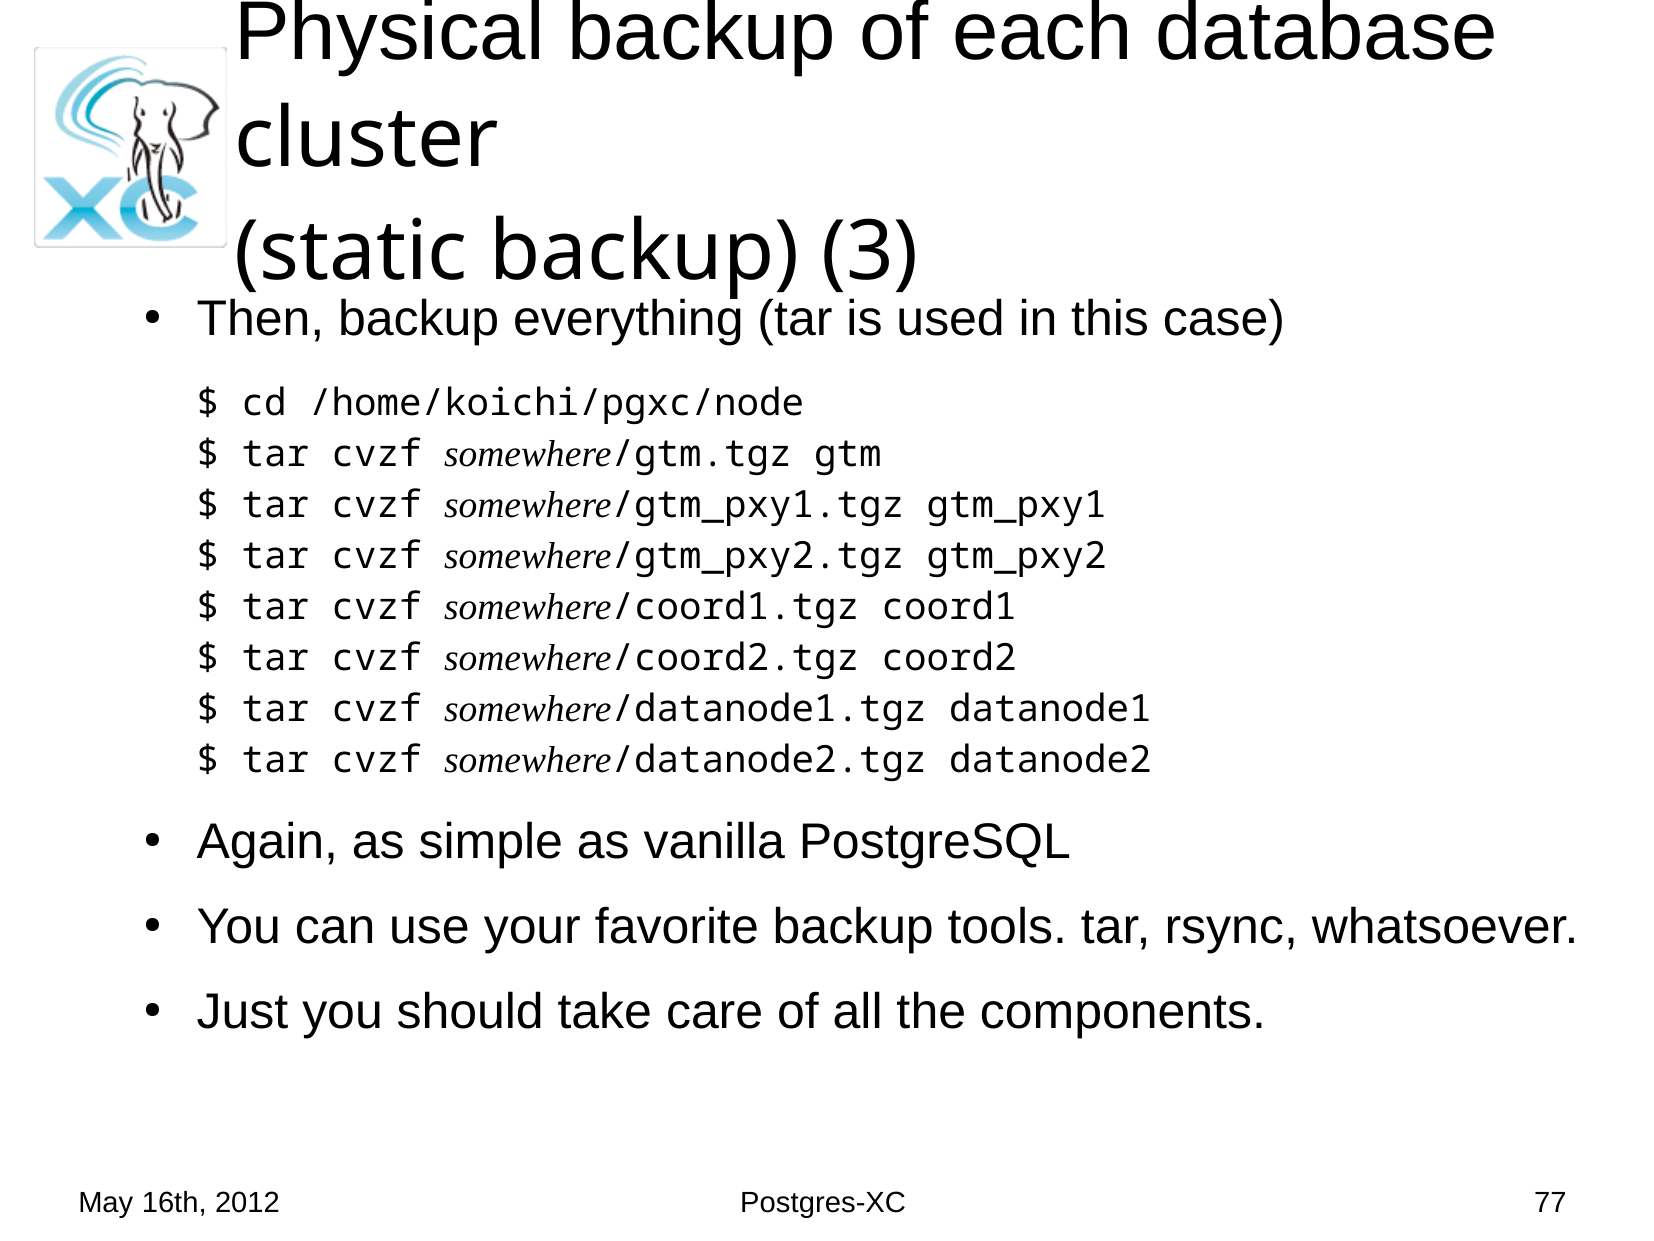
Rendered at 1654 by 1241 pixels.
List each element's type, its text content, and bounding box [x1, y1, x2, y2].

picture [34, 47, 227, 248]
title Physical backup of each database cluster (static backup) (3) [234, 0, 1599, 290]
list Then, backup everything (tar is used in this case) $ cd /home/koichi/pgxc/node $ tar cvzf somewhere/gtm.tgz gtm $ tar cvzf somewhere/gtm_pxy1.tgz gtm_pxy1 $ tar cvzf somewhere/gtm_pxy2.tgz gtm_pxy2 $ tar cvzf somewhere/coord1.tgz coord1 $ tar cvzf somewhere/coord2.tgz coord2 $ tar cvzf somewhere/datanode1.tgz datanode1 $ tar cvzf somewhere/datanode2.tgz datanode2 Again, as simple as vanilla PostgreSQL You can use your favorite backup tools. tar, rsync, whatsoever. Just you should take care of all the components. [125, 290, 1614, 1109]
